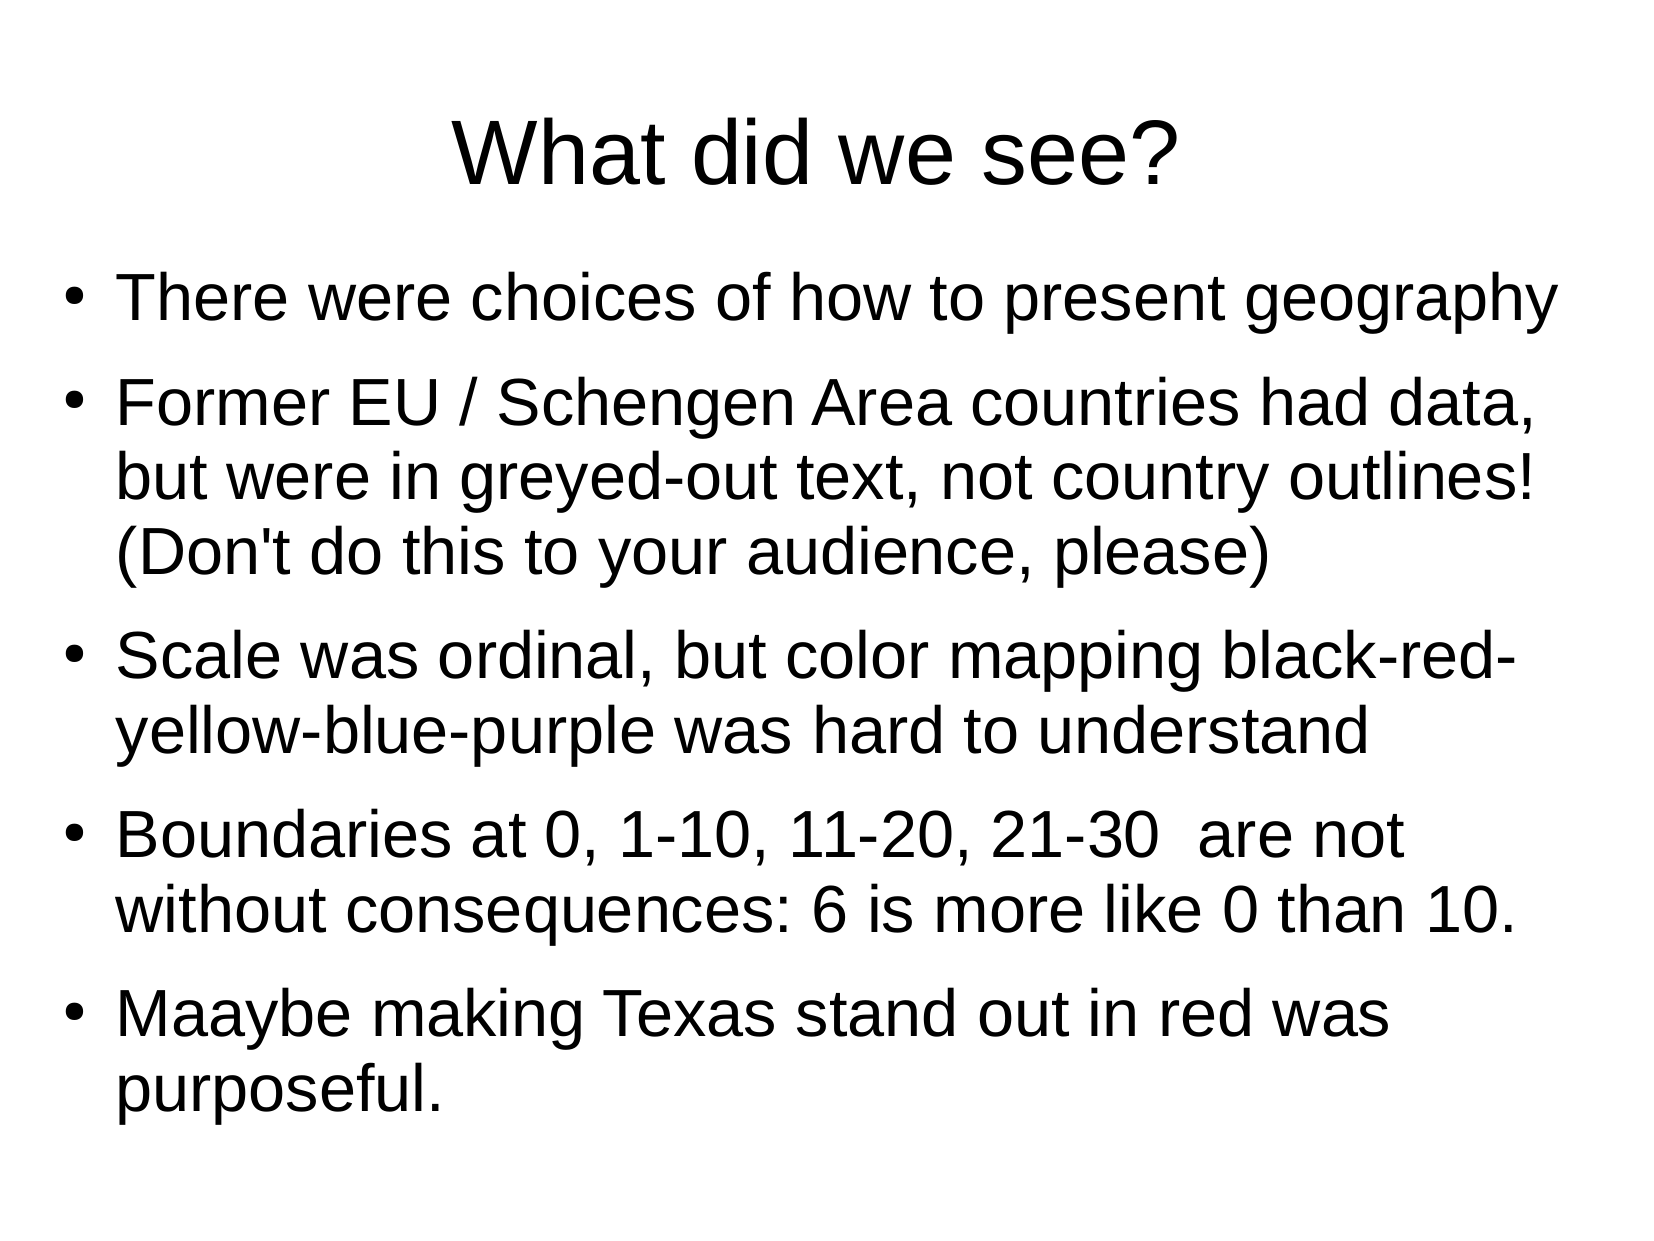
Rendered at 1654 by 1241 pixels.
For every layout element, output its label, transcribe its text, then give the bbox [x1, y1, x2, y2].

list There were choices of how to present geography Former EU / Schengen Area countries had data, but were in greyed-out text, not country outlines! (Don't do this to your audience, please) Scale was ordinal, but color mapping black-red-yellow-blue-purple was hard to understand Boundaries at 0, 1-10, 11-20, 21-30 are not without consequences: 6 is more like 0 than 10. Maaybe making Texas stand out in red was purposeful. [45, 260, 1598, 1201]
title What did we see? [82, 49, 1571, 257]
